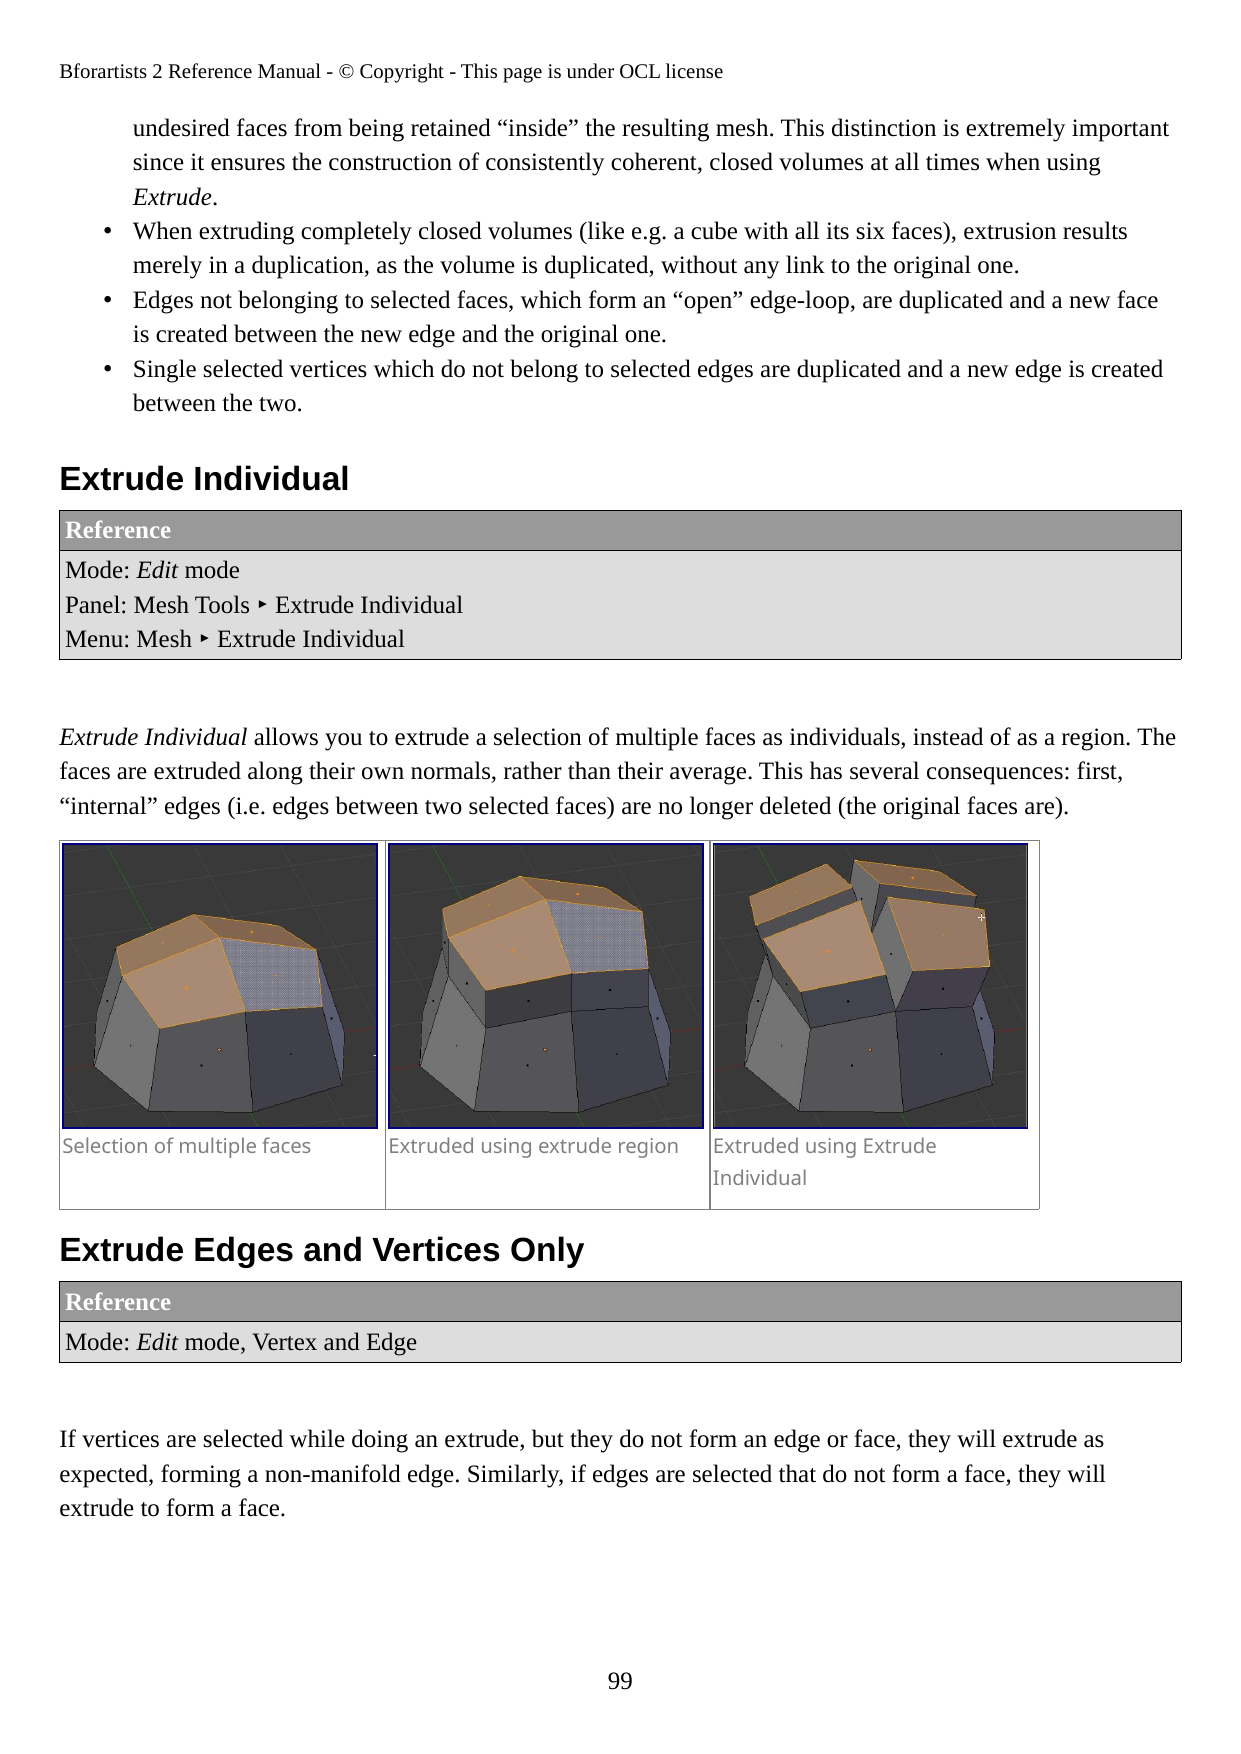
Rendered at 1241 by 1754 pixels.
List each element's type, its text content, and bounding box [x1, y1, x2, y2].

picture [390, 845, 702, 1127]
list undesired faces from being retained “inside” the resulting mesh. This distinction is extremely important since it ensures the construction of consistently coherent, closed volumes at all times when using Extrude. [103, 113, 1181, 210]
subtitle Extrude Edges and Vertices Only [59, 1230, 1181, 1268]
subtitle Extrude Individual [59, 458, 1181, 497]
list Single selected vertices which do not belong to selected edges are duplicated and a new edge is created between the two. [103, 354, 1181, 417]
list When extruding completely closed volumes (like e.g. a cube with all its six faces), extrusion results merely in a duplication, as the volume is duplicated, without any link to the original one. [103, 216, 1181, 279]
table_header Reference [60, 1282, 1181, 1321]
table_header Extruded using Extrude Individual [711, 841, 1039, 1209]
picture [714, 845, 1027, 1127]
list Edges not belonging to selected faces, which form an “open” edge-loop, are duplicated and a new face is created between the new edge and the original one. [103, 285, 1181, 348]
picture [64, 845, 376, 1127]
table_cell Mode: Edit mode, Vertex and Edge [60, 1322, 1181, 1362]
table_cell Mode: Edit mode Panel: Mesh Tools ‣ Extrude Individual Menu: Mesh ‣ Extrude Individual [60, 551, 1181, 659]
table_header Reference [60, 511, 1181, 550]
table_header Selection of multiple faces [60, 841, 385, 1209]
table_header Extruded using extrude region [386, 841, 709, 1209]
text Extrude Individual allows you to extrude a selection of multiple faces as individuals, instead of as a region. The faces are extruded along their own normals, rather than their average. This has several consequences: first, “internal” edges (i.e. edges between two selected faces) are no longer deleted (the original faces are). [59, 722, 1181, 820]
text If vertices are selected while doing an extrude, but they do not form an edge or face, they will extrude as expected, forming a non-manifold edge. Similarly, if edges are selected that do not form a face, they will extrude to form a face. [59, 1424, 1181, 1522]
